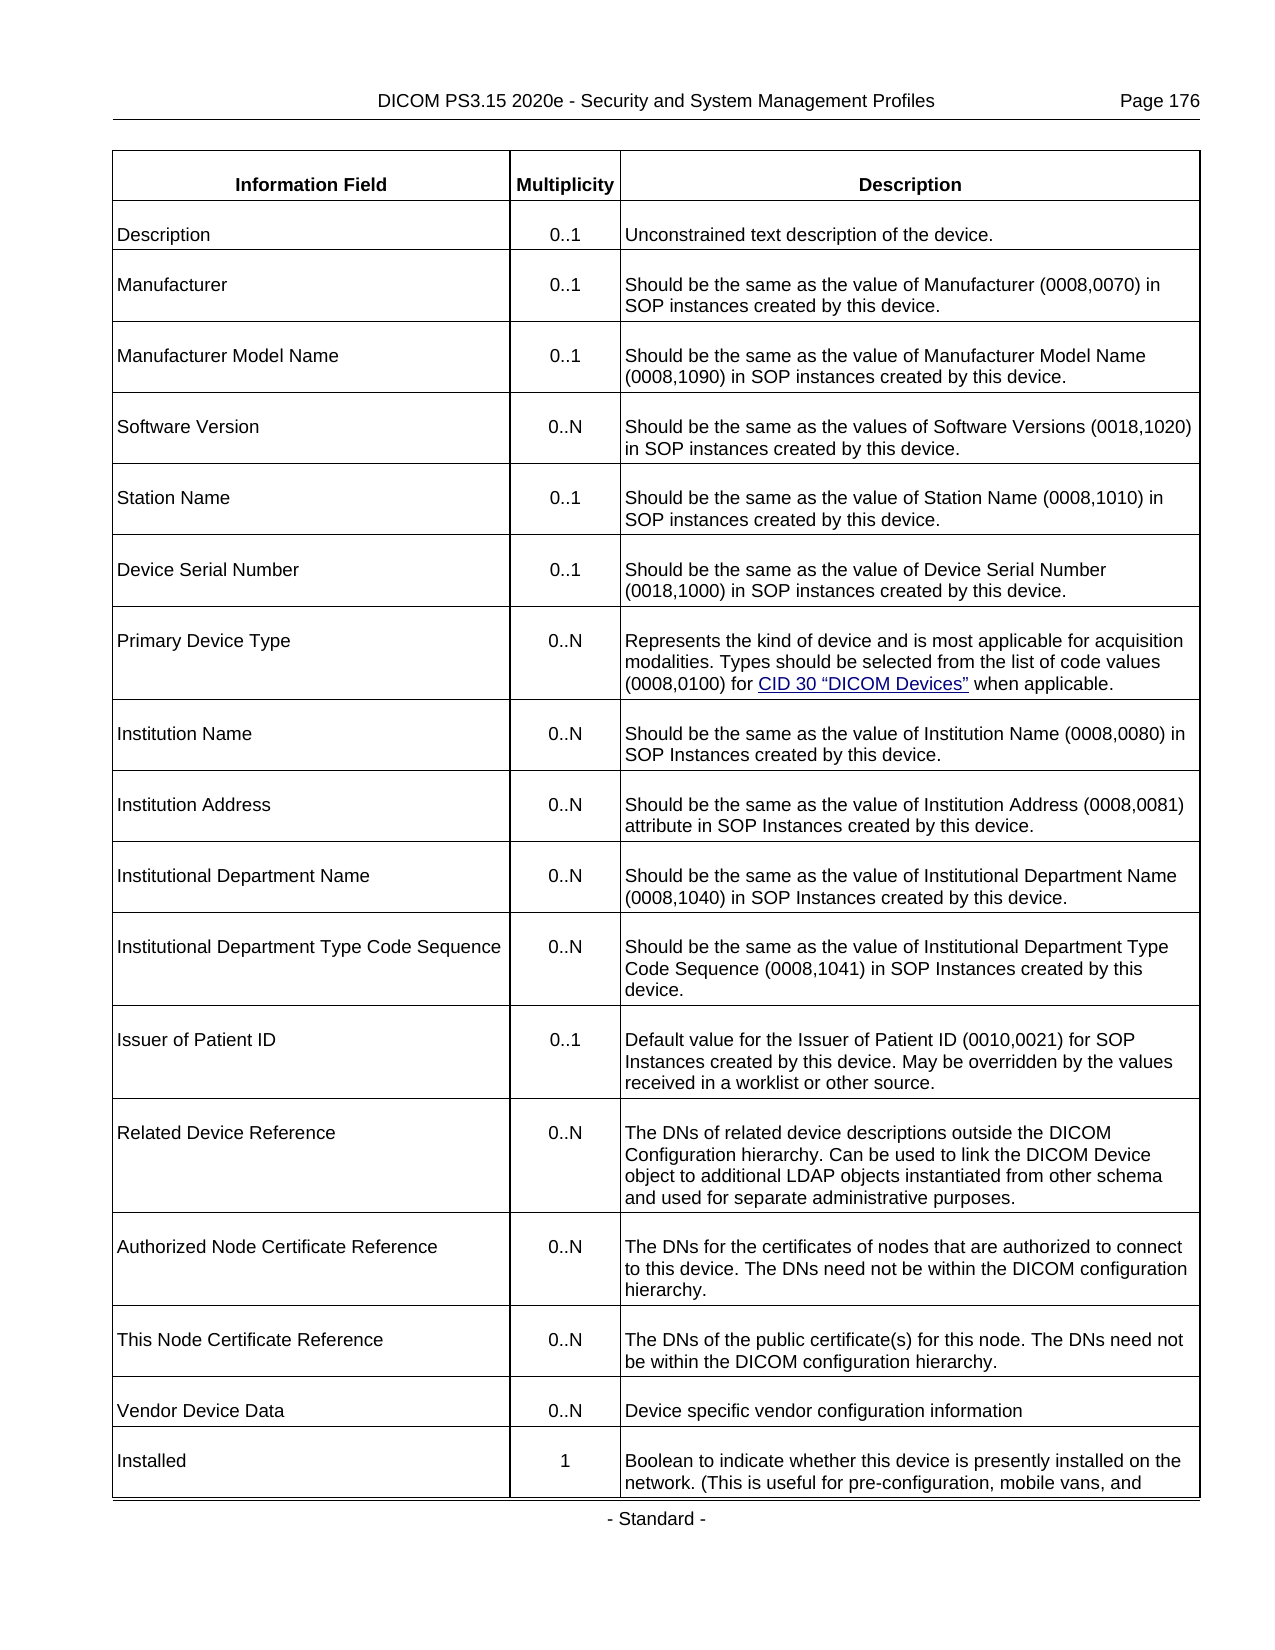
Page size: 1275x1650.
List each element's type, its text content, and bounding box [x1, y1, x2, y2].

table_cell This Node Certificate Reference [113, 1306, 509, 1376]
table_cell Manufacturer Model Name [113, 322, 509, 392]
table_cell Issuer of Patient ID [113, 1006, 509, 1098]
table_cell Related Device Reference [113, 1099, 509, 1212]
table_cell 0..N [511, 1099, 620, 1212]
table_cell 0..1 [511, 535, 620, 606]
table_cell 0..N [511, 1377, 620, 1426]
table_cell Software Version [113, 393, 509, 463]
table_cell Installed [113, 1427, 509, 1497]
table_cell The DNs of related device descriptions outside the DICOM Configuration hierarchy. Can be used to link the DICOM Device object to additional LDAP objects instantiated from other schema and used for separate administrative purposes. [621, 1099, 1199, 1212]
table_cell 0..N [511, 771, 620, 841]
table_cell Should be the same as the value of Manufacturer Model Name (0008,1090) in SOP instances created by this device. [621, 322, 1199, 392]
table_cell Should be the same as the value of Device Serial Number (0018,1000) in SOP instances created by this device. [621, 535, 1199, 606]
table_cell 0..1 [511, 1006, 620, 1098]
table_cell Authorized Node Certificate Reference [113, 1213, 509, 1305]
table_cell Default value for the Issuer of Patient ID (0010,0021) for SOP Instances created by this device. May be overridden by the values received in a worklist or other source. [621, 1006, 1199, 1098]
table_cell Represents the kind of device and is most applicable for acquisition modalities. Types should be selected from the list of code values (0008,0100) for CID 30 “DICOM Devices” when applicable. [621, 607, 1199, 698]
table_cell 0..N [511, 842, 620, 912]
table_cell Should be the same as the value of Institutional Department Name (0008,1040) in SOP Instances created by this device. [621, 842, 1199, 912]
table_cell Manufacturer [113, 250, 509, 321]
table_cell Should be the same as the value of Station Name (0008,1010) in SOP instances created by this device. [621, 464, 1199, 534]
table_cell Station Name [113, 464, 509, 534]
table_cell Institutional Department Name [113, 842, 509, 912]
table_cell Institutional Department Type Code Sequence [113, 913, 509, 1005]
table_cell Should be the same as the value of Institution Address (0008,0081) attribute in SOP Instances created by this device. [621, 771, 1199, 841]
table_cell Institution Address [113, 771, 509, 841]
table_cell 0..N [511, 1213, 620, 1305]
table_cell Device Serial Number [113, 535, 509, 606]
table_cell Should be the same as the value of Manufacturer (0008,0070) in SOP instances created by this device. [621, 250, 1199, 321]
table_cell 0..1 [511, 322, 620, 392]
table_cell The DNs for the certificates of nodes that are authorized to connect to this device. The DNs need not be within the DICOM configuration hierarchy. [621, 1213, 1199, 1305]
table_cell Should be the same as the value of Institution Name (0008,0080) in SOP Instances created by this device. [621, 700, 1199, 770]
table_header Description [621, 151, 1199, 200]
table_cell Unconstrained text description of the device. [621, 201, 1199, 249]
table_cell 0..1 [511, 201, 620, 249]
table_cell 0..1 [511, 250, 620, 321]
table_cell 1 [511, 1427, 620, 1497]
table_cell Description [113, 201, 509, 249]
table_cell 0..N [511, 700, 620, 770]
table_cell 0..N [511, 393, 620, 463]
table_header Multiplicity [511, 151, 620, 200]
table_cell 0..N [511, 607, 620, 698]
table_header Information Field [113, 151, 509, 200]
table_cell Should be the same as the values of Software Versions (0018,1020) in SOP instances created by this device. [621, 393, 1199, 463]
table_cell Boolean to indicate whether this device is presently installed on the network. (This is useful for pre-configuration, mobile vans, and [621, 1427, 1199, 1497]
table_cell Should be the same as the value of Institutional Department Type Code Sequence (0008,1041) in SOP Instances created by this device. [621, 913, 1199, 1005]
table_cell 0..1 [511, 464, 620, 534]
table_cell Institution Name [113, 700, 509, 770]
table_cell Primary Device Type [113, 607, 509, 698]
table_cell 0..N [511, 1306, 620, 1376]
table_cell Device specific vendor configuration information [621, 1377, 1199, 1426]
table_cell Vendor Device Data [113, 1377, 509, 1426]
table_cell 0..N [511, 913, 620, 1005]
table_cell The DNs of the public certificate(s) for this node. The DNs need not be within the DICOM configuration hierarchy. [621, 1306, 1199, 1376]
